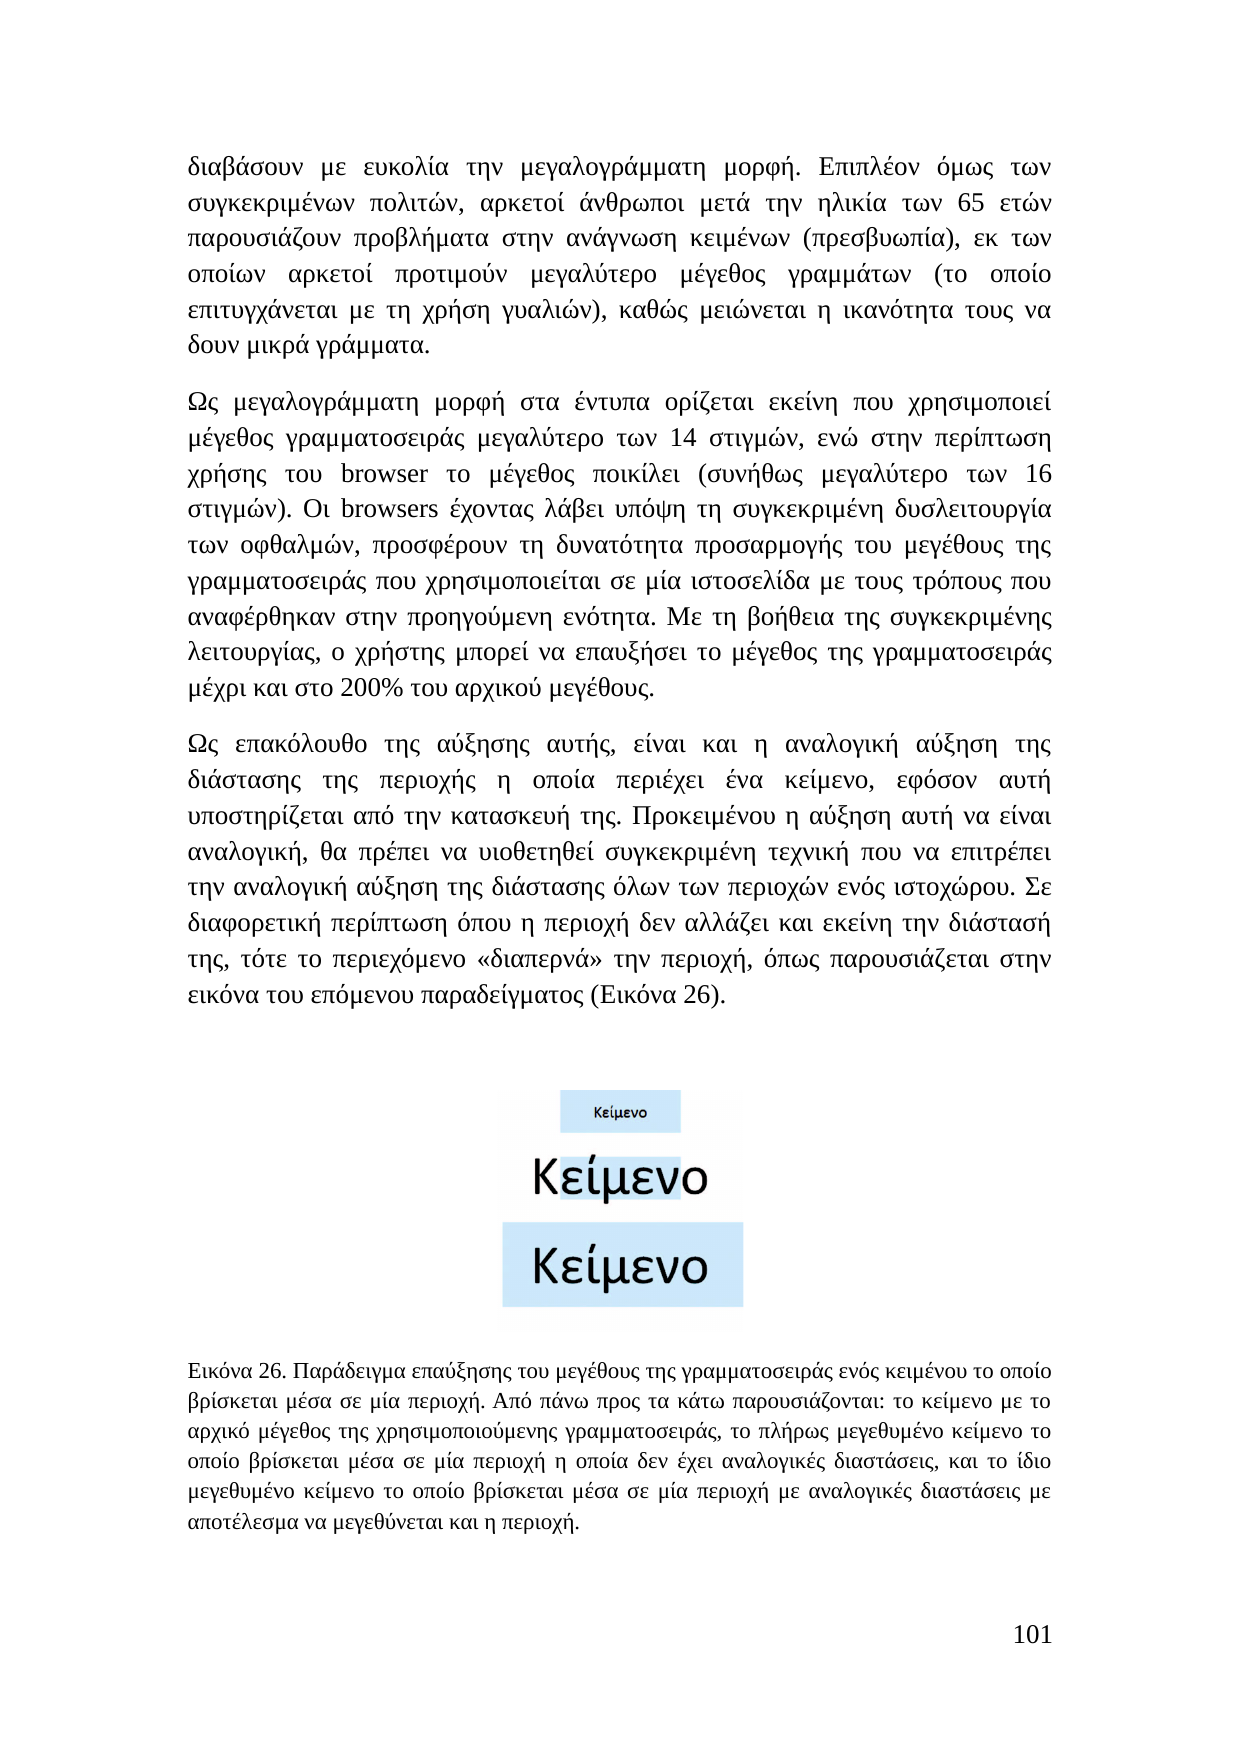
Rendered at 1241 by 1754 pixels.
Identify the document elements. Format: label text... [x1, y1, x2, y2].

text Εικόνα . Παράδειγμα επαύξησης του μεγέθους της γραμματοσειράς ενός κειμένου το οποίο βρίσκεται μέσα σε μία περιοχή. Από πάνω προς τα κάτω παρουσιάζονται: το κείμενο με το αρχικό μέγεθος της χρησιμοποιούμενης γραμματοσειράς, το πλήρως μεγεθυμένο κείμενο το οποίο βρίσκεται μέσα σε μία περιοχή η οποία δεν έχει αναλογικές διαστάσεις, και το ίδιο μεγεθυμένο κείμενο το οποίο βρίσκεται μέσα σε μία περιοχή με αναλογικές διαστάσεις με αποτέλεσμα να μεγεθύνεται και η περιοχή. [187, 1357, 1053, 1534]
text Ως επακόλουθο της αύξησης αυτής, είναι και η αναλογική αύξηση της διάστασης της περιοχής η οποία περιέχει ένα κείμενο, εφόσον αυτή υποστηρίζεται από την κατασκευή της. Προκειμένου η αύξηση αυτή να είναι αναλογική, θα πρέπει να υιοθετηθεί συγκεκριμένη τεχνική που να επιτρέπει την αναλογική αύξηση της διάστασης όλων των περιοχών ενός ιστοχώρου. Σε διαφορετική περίπτωση όπου η περιοχή δεν αλλάζει και εκείνη την διάστασή της, τότε το περιεχόμενο «διαπερνά» την περιοχή, όπως παρουσιάζεται στην εικόνα του επόμενου παραδείγματος (). [187, 728, 1053, 1009]
picture [496, 1090, 744, 1332]
text Ως μεγαλογράμματη μορφή στα έντυπα ορίζεται εκείνη που χρησιμοποιεί μέγεθος γραμματοσειράς μεγαλύτερο των 14 στιγμών, ενώ στην περίπτωση χρήσης του browser το μέγεθος ποικίλει (συνήθως μεγαλύτερο των 16 στιγμών). Οι browsers έχοντας λάβει υπόψη τη συγκεκριμένη δυσλειτουργία των οφθαλμών, προσφέρουν τη δυνατότητα προσαρμογής του μεγέθους της γραμματοσειράς που χρησιμοποιείται σε μία ιστοσελίδα με τους τρόπους που αναφέρθηκαν στην προηγούμενη ενότητα. Με τη βοήθεια της συγκεκριμένης λειτουργίας, ο χρήστης μπορεί να επαυξήσει το μέγεθος της γραμματοσειράς μέχρι και στο 200% του αρχικού μεγέθους. [187, 385, 1053, 702]
text διαβάσουν με ευκολία την μεγαλογράμματη μορφή. Επιπλέον όμως των συγκεκριμένων πολιτών, αρκετοί άνθρωποι μετά την ηλικία των 65 ετών παρουσιάζουν προβλήματα στην ανάγνωση κειμένων (πρεσβυωπία), εκ των οποίων αρκετοί προτιμούν μεγαλύτερο μέγεθος γραμμάτων (το οποίο επιτυγχάνεται με τη χρήση γυαλιών), καθώς μειώνεται η ικανότητα τους να δουν μικρά γράμματα. [187, 150, 1053, 360]
